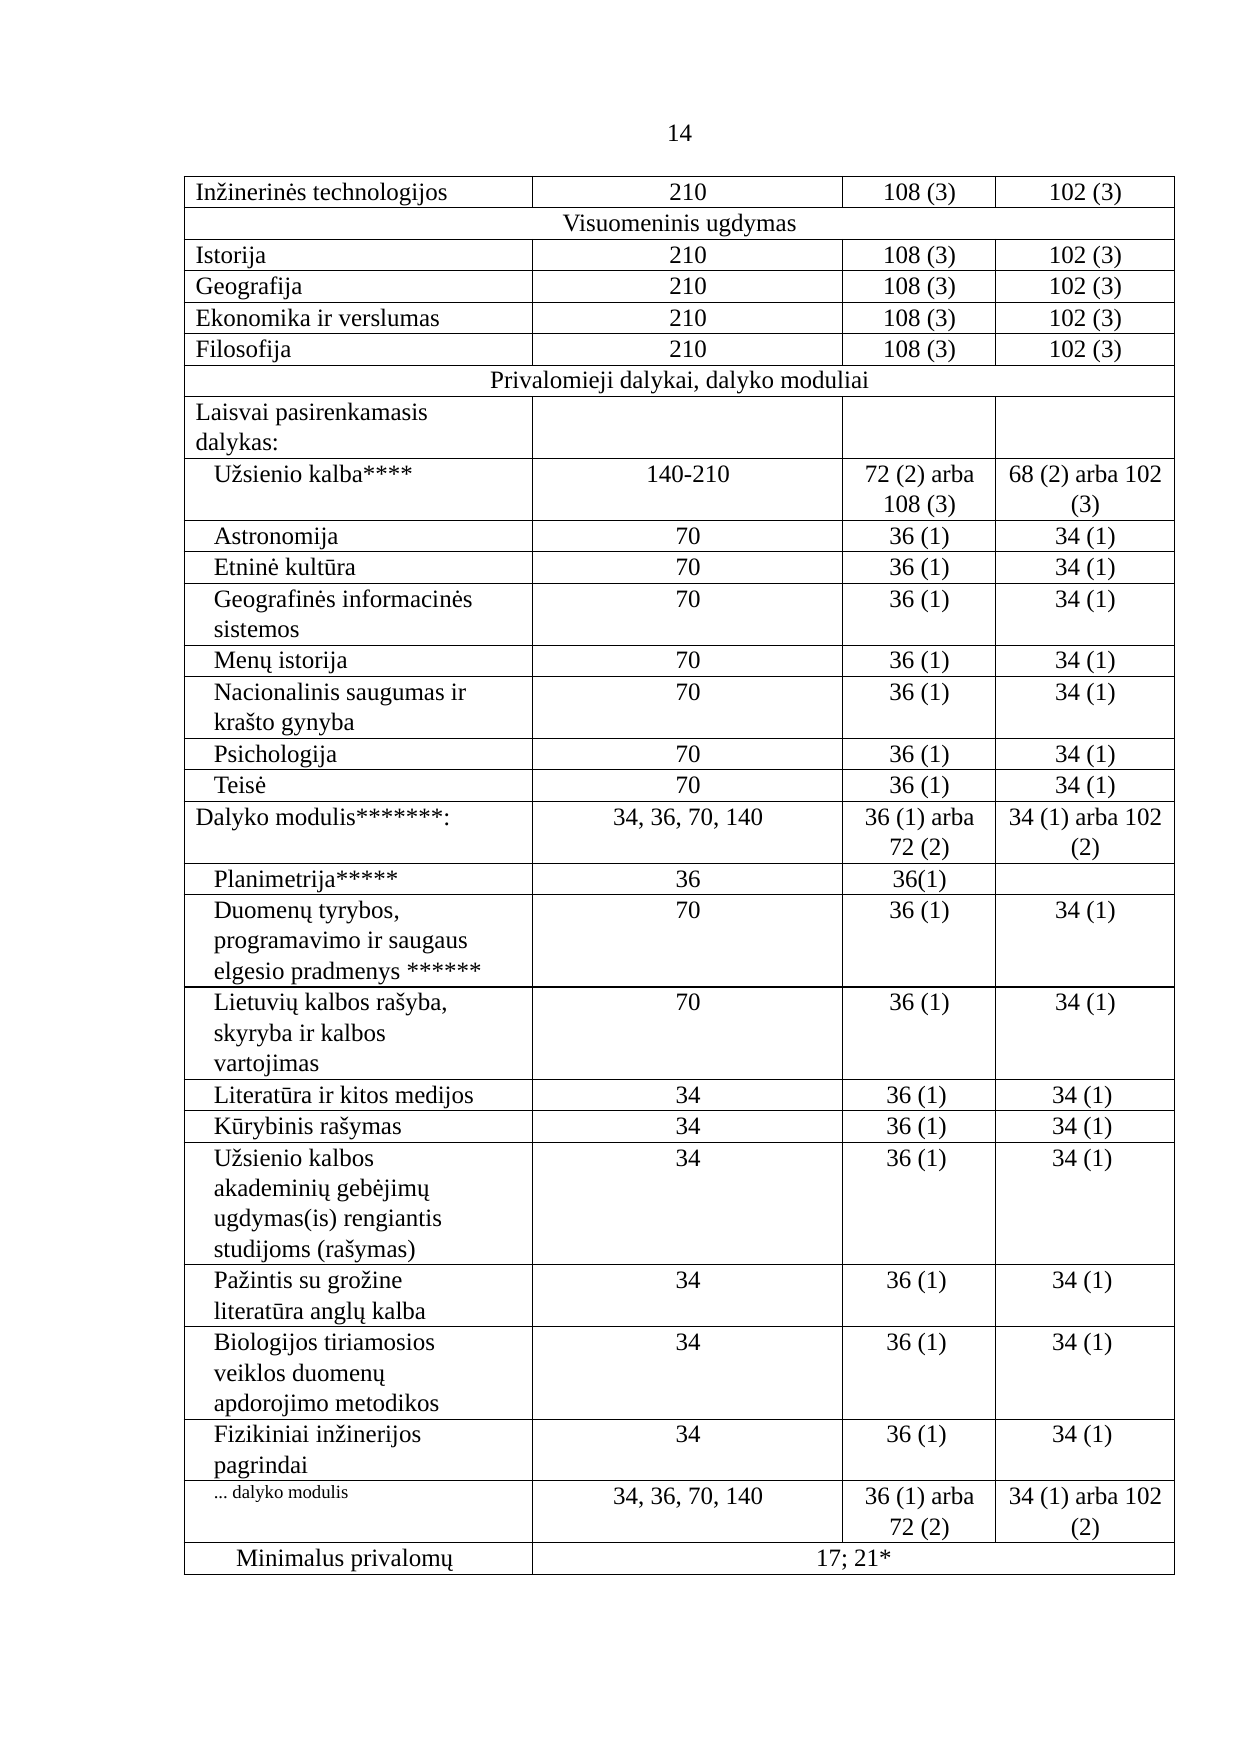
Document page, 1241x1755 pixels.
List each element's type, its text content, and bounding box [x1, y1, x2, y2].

table_cell 210 [533, 177, 842, 207]
table_cell Lietuvių kalbos rašyba, skyryba ir kalbos vartojimas [185, 988, 532, 1079]
table_cell 36 (1) [843, 739, 995, 769]
table_cell Filosofija [185, 334, 532, 364]
table_cell 36 (1) [843, 895, 995, 986]
table_cell 140-210 [533, 459, 842, 520]
table_cell 36(1) [843, 864, 995, 894]
table_cell Menų istorija [185, 646, 532, 676]
table_cell 34 (1) [996, 521, 1174, 551]
table_cell 34 (1) [996, 552, 1174, 583]
table_cell Geografinės informacinės sistemos [185, 584, 532, 644]
table_cell 36 (1) [843, 584, 995, 644]
table_cell 36 (1) arba 72 (2) [843, 802, 995, 863]
table_cell 34 (1) arba 102 (2) [996, 802, 1174, 863]
table_cell 210 [533, 271, 842, 302]
table_cell [843, 397, 995, 458]
table_cell Literatūra ir kitos medijos [185, 1080, 532, 1110]
table_cell 36 (1) [843, 1420, 995, 1480]
table_cell 70 [533, 739, 842, 769]
table_cell 34 (1) [996, 646, 1174, 676]
table_cell 70 [533, 677, 842, 738]
table_cell Psichologija [185, 739, 532, 769]
table_cell 36 (1) [843, 1327, 995, 1418]
table_cell 210 [533, 303, 842, 333]
table_cell 36 (1) [843, 1265, 995, 1326]
table_cell Astronomija [185, 521, 532, 551]
table_cell 34 [533, 1111, 842, 1142]
table_cell 34 (1) [996, 1111, 1174, 1142]
table_cell 70 [533, 552, 842, 583]
table_cell [533, 397, 842, 458]
table_cell 36 (1) arba 72 (2) [843, 1481, 995, 1542]
table_cell 36 (1) [843, 770, 995, 801]
table_cell 36 [533, 864, 842, 894]
table_cell 70 [533, 895, 842, 986]
table_cell 34 (1) [996, 988, 1174, 1079]
table_cell Istorija [185, 240, 532, 270]
table_cell Duomenų tyrybos, programavimo ir saugaus elgesio pradmenys ****** [185, 895, 532, 986]
table_cell Užsienio kalba**** [185, 459, 532, 520]
table_cell Teisė [185, 770, 532, 801]
table_cell 34 (1) [996, 1265, 1174, 1326]
table_cell 17; 21* [533, 1543, 1174, 1574]
table_cell 102 (3) [996, 240, 1174, 270]
table_cell Pažintis su grožine literatūra anglų kalba [185, 1265, 532, 1326]
table_cell Užsienio kalbos akademinių gebėjimų ugdymas(is) rengiantis studijoms (rašymas) [185, 1143, 532, 1264]
table_cell 108 (3) [843, 334, 995, 364]
table_cell 34 [533, 1420, 842, 1480]
table_cell 70 [533, 584, 842, 644]
table_cell 34 (1) [996, 1420, 1174, 1480]
table_cell Biologijos tiriamosios veiklos duomenų apdorojimo metodikos [185, 1327, 532, 1418]
table_cell 70 [533, 770, 842, 801]
table_cell 34 [533, 1143, 842, 1264]
table_cell [996, 397, 1174, 458]
table_cell 36 (1) [843, 552, 995, 583]
table_cell 34 (1) [996, 677, 1174, 738]
table_cell 36 (1) [843, 988, 995, 1079]
table_cell 72 (2) arba 108 (3) [843, 459, 995, 520]
table_cell 34, 36, 70, 140 [533, 1481, 842, 1542]
table_cell 34 (1) [996, 1143, 1174, 1264]
table_cell Inžinerinės technologijos [185, 177, 532, 207]
table_cell Laisvai pasirenkamasis dalykas: [185, 397, 532, 458]
table_cell 102 (3) [996, 334, 1174, 364]
table_cell 68 (2) arba 102 (3) [996, 459, 1174, 520]
table_cell 102 (3) [996, 303, 1174, 333]
table_cell 34 (1) [996, 895, 1174, 986]
table_cell 34 (1) arba 102 (2) [996, 1481, 1174, 1542]
table_cell Kūrybinis rašymas [185, 1111, 532, 1142]
table_cell 34 [533, 1327, 842, 1418]
table_cell Visuomeninis ugdymas [185, 208, 1174, 239]
table_cell Dalyko modulis*******: [185, 802, 532, 863]
table_cell [996, 864, 1174, 894]
table_cell 34 [533, 1080, 842, 1110]
table_cell Geografija [185, 271, 532, 302]
table_cell 36 (1) [843, 1080, 995, 1110]
table_cell 70 [533, 646, 842, 676]
table_cell 34 [533, 1265, 842, 1326]
table_cell Privalomieji dalykai, dalyko moduliai [185, 366, 1174, 396]
table_cell Etninė kultūra [185, 552, 532, 583]
table_cell 36 (1) [843, 521, 995, 551]
table_cell 36 (1) [843, 1143, 995, 1264]
table_cell 108 (3) [843, 303, 995, 333]
table_cell 70 [533, 988, 842, 1079]
table_cell 36 (1) [843, 646, 995, 676]
table_cell 102 (3) [996, 271, 1174, 302]
table_cell 34, 36, 70, 140 [533, 802, 842, 863]
table_cell 108 (3) [843, 271, 995, 302]
table_cell 102 (3) [996, 177, 1174, 207]
table_cell 210 [533, 240, 842, 270]
table_cell Planimetrija***** [185, 864, 532, 894]
table_cell Nacionalinis saugumas ir krašto gynyba [185, 677, 532, 738]
table_cell 34 (1) [996, 1327, 1174, 1418]
table_cell 36 (1) [843, 677, 995, 738]
table_cell 34 (1) [996, 584, 1174, 644]
table_cell 70 [533, 521, 842, 551]
table_cell 34 (1) [996, 770, 1174, 801]
table_cell Fizikiniai inžinerijos pagrindai [185, 1420, 532, 1480]
table_cell Minimalus privalomų [185, 1543, 532, 1574]
table_cell 108 (3) [843, 240, 995, 270]
table_cell 34 (1) [996, 739, 1174, 769]
table_cell Ekonomika ir verslumas [185, 303, 532, 333]
table_cell 210 [533, 334, 842, 364]
table_cell 108 (3) [843, 177, 995, 207]
table_cell 34 (1) [996, 1080, 1174, 1110]
table_cell 36 (1) [843, 1111, 995, 1142]
table_cell ... dalyko modulis [185, 1481, 532, 1542]
